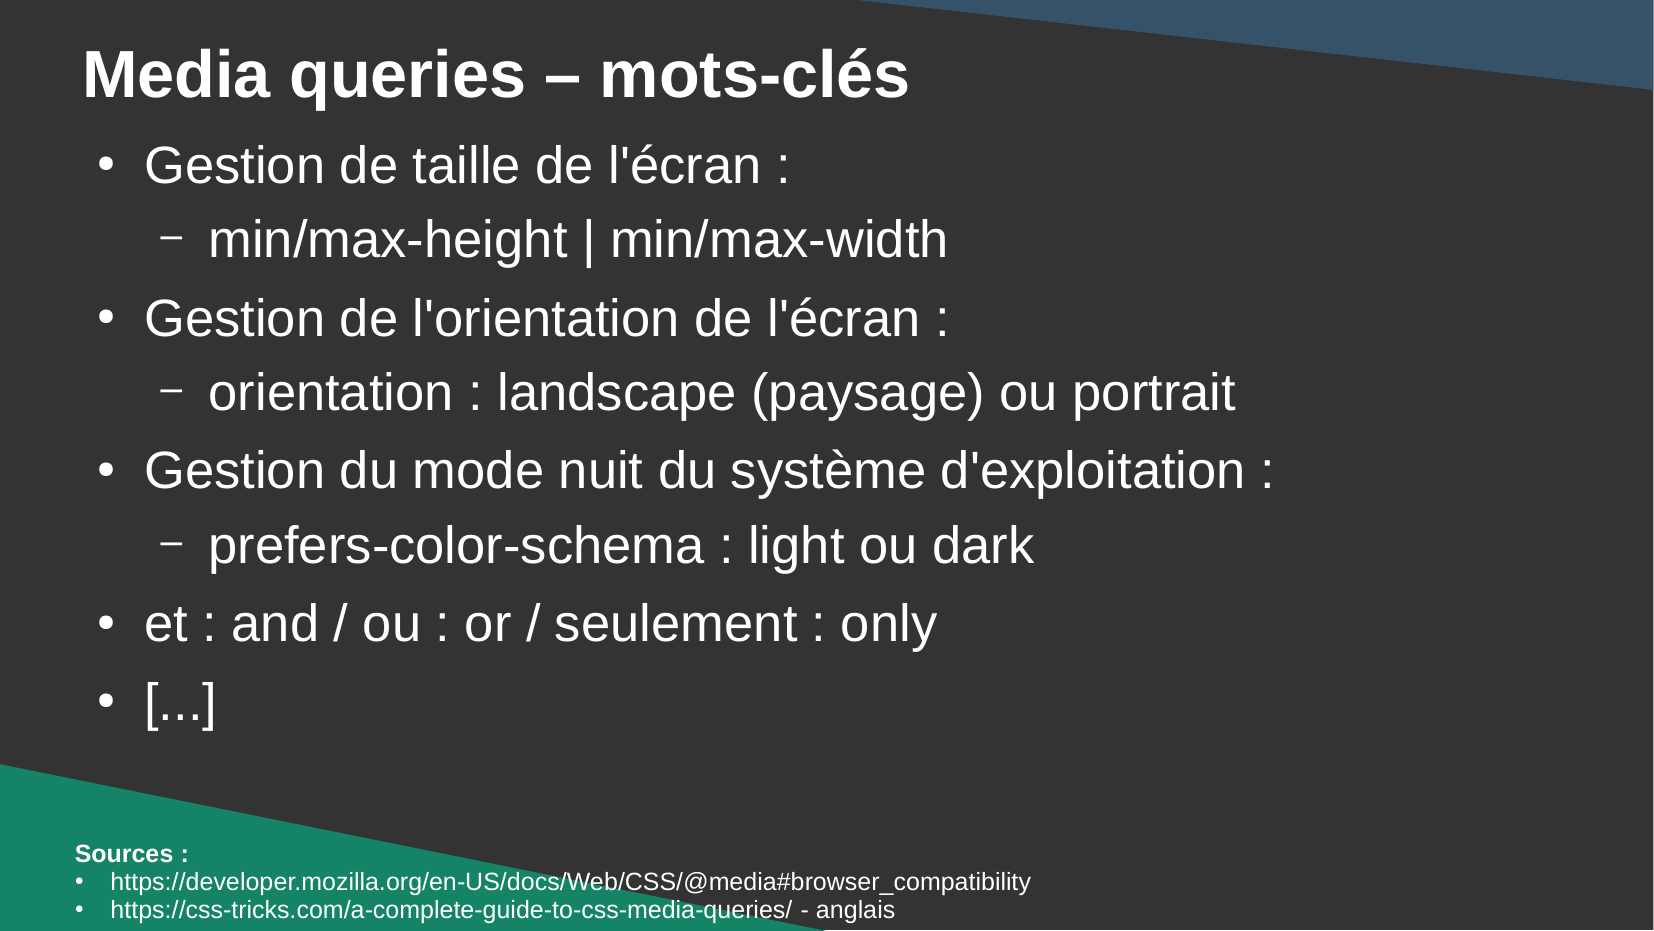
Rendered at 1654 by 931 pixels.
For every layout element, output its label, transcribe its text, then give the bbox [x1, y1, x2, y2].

text_box [0, 764, 337, 931]
title Media queries – mots-clés [82, 37, 1571, 122]
text_box Sources : https://developer.mozilla.org/en-US/docs/Web/CSS/@media#browser_compatibility https://css-tricks.com/a-complete-guide-to-css-media-queries/ - anglais [60, 832, 1546, 931]
list Gestion de taille de l'écran : min/max-height | min/max-width Gestion de l'orientation de l'écran : orientation : landscape (paysage) ou portrait Gestion du mode nuit du système d'exploitation : prefers-color-schema : light ou dark et : and / ou : or / seulement : only [...] [80, 135, 1605, 733]
text_box [857, 0, 1654, 90]
